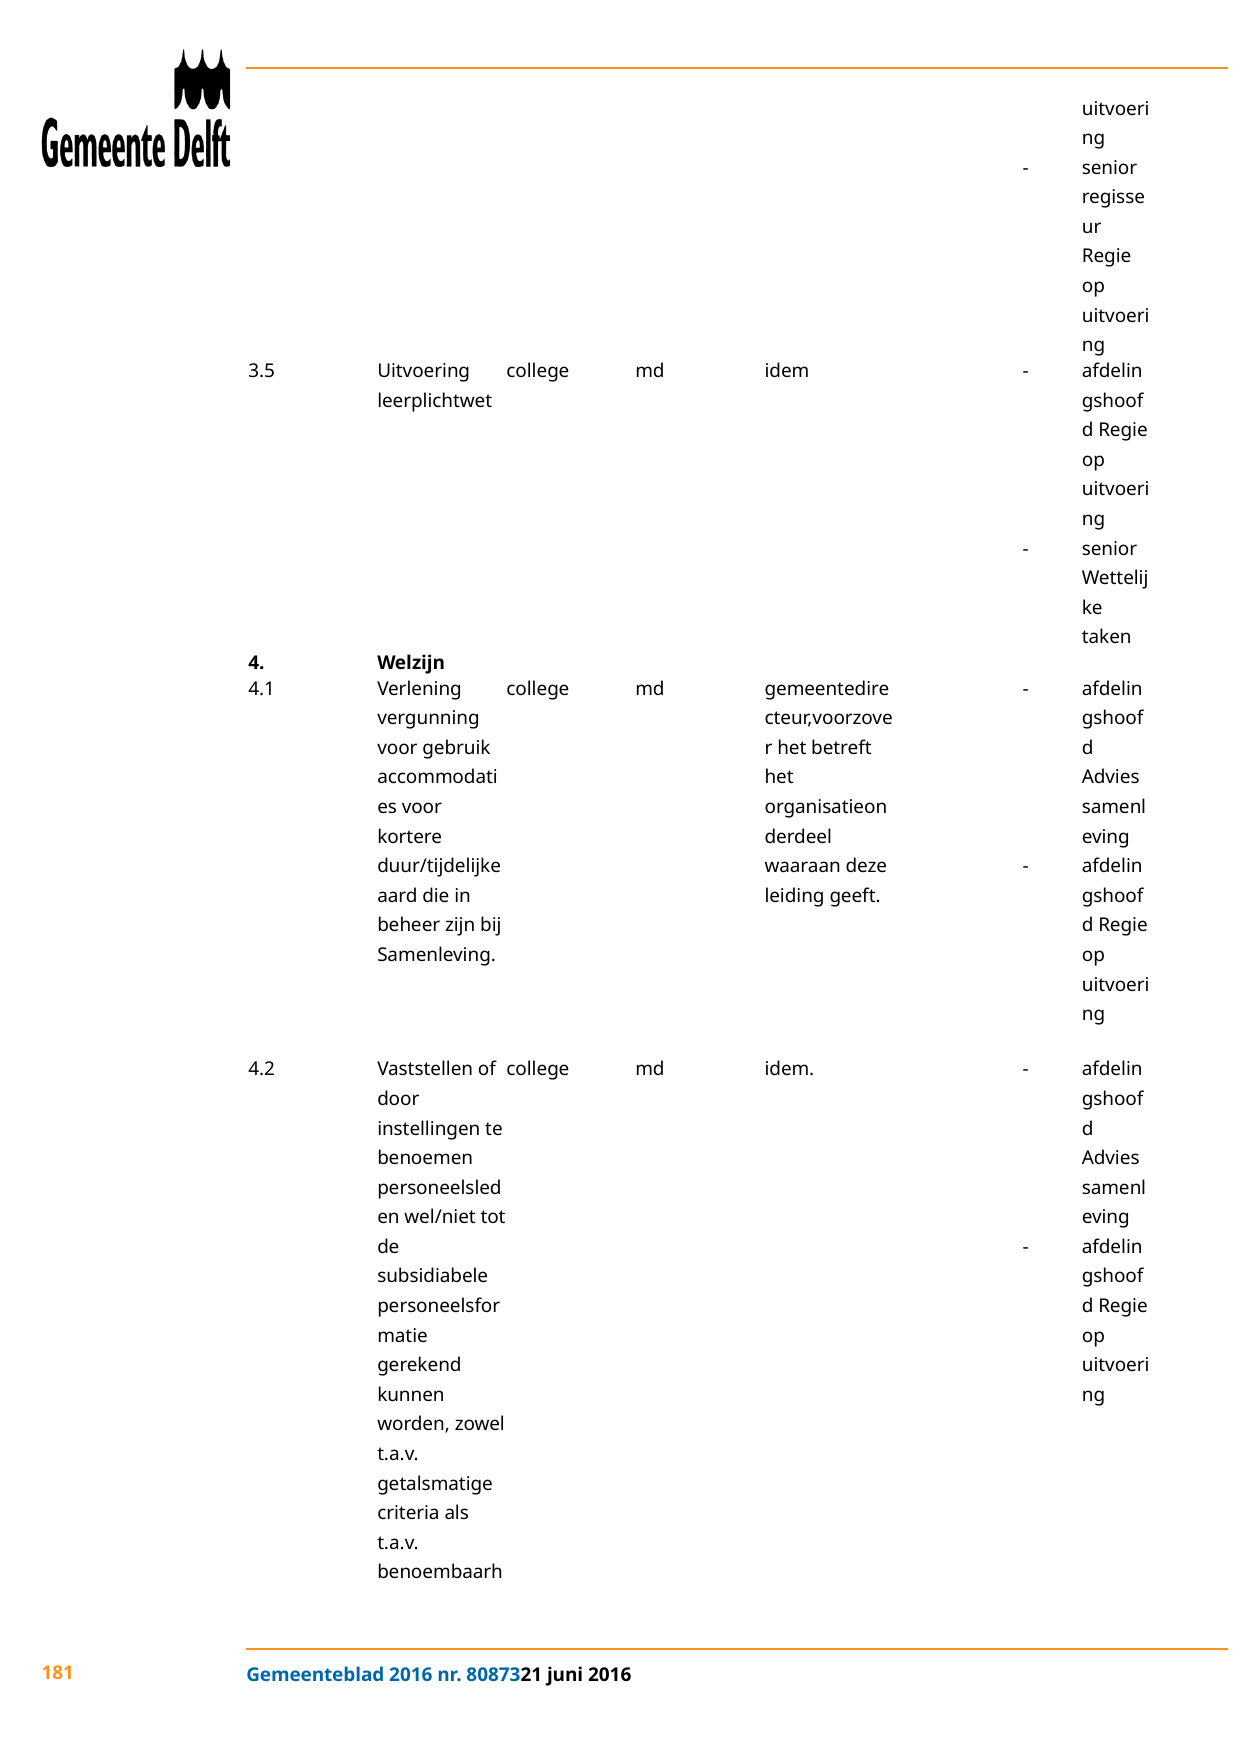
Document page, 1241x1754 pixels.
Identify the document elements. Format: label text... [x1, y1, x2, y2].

table_cell [894, 357, 1022, 649]
table_cell [248, 95, 377, 357]
table_cell college [506, 357, 635, 649]
table_cell uitvoering senior regisseur Regie op uitvoering [1023, 95, 1152, 357]
table_cell [894, 649, 1022, 675]
table_cell [635, 95, 764, 357]
picture [41, 47, 231, 172]
table_cell 3.5 [248, 357, 377, 649]
table_cell afdelingshoofd Advies samenleving afdelingshoofd Regie op uitvoering [1023, 1056, 1152, 1584]
table_cell gemeentedirecteur,voorzover het betreft het organisatieonderdeel waaraan deze leiding geeft. [764, 675, 893, 1056]
table_cell afdelingshoofd Regie op uitvoering senior Wettelijke taken [1023, 357, 1152, 649]
table_cell [764, 649, 893, 675]
table_cell [506, 95, 635, 357]
table_cell md [635, 1056, 764, 1584]
table_cell [506, 649, 635, 675]
table_cell 4.2 [248, 1056, 377, 1584]
table_cell idem [764, 357, 893, 649]
table_cell 4.1 [248, 675, 377, 1056]
table_cell Welzijn [377, 649, 506, 675]
table_cell Vaststellen of door instellingen te benoemen personeelsleden wel/niet tot de subsidiabele personeelsformatie gerekend kunnen worden, zowel t.a.v. getalsmatige criteria als t.a.v. benoembaarh [377, 1056, 506, 1584]
table_cell md [635, 357, 764, 649]
table_cell college [506, 675, 635, 1056]
table_cell [635, 649, 764, 675]
table_cell md [635, 675, 764, 1056]
table_cell [894, 1056, 1022, 1584]
table_cell Uitvoering leerplichtwet [377, 357, 506, 649]
table_cell [764, 95, 893, 357]
table_cell Verlening vergunning voor gebruik accommodaties voor kortere duur/tijdelijke aard die in beheer zijn bij Samenleving. [377, 675, 506, 1056]
table_cell idem. [764, 1056, 893, 1584]
table_cell college [506, 1056, 635, 1584]
table_cell [894, 95, 1022, 357]
table_cell [1023, 649, 1152, 675]
table_cell 4. [248, 649, 377, 675]
table_cell afdelingshoofd Advies samenleving afdelingshoofd Regie op uitvoering [1023, 675, 1152, 1056]
table_cell [377, 95, 506, 357]
table_cell [894, 675, 1022, 1056]
